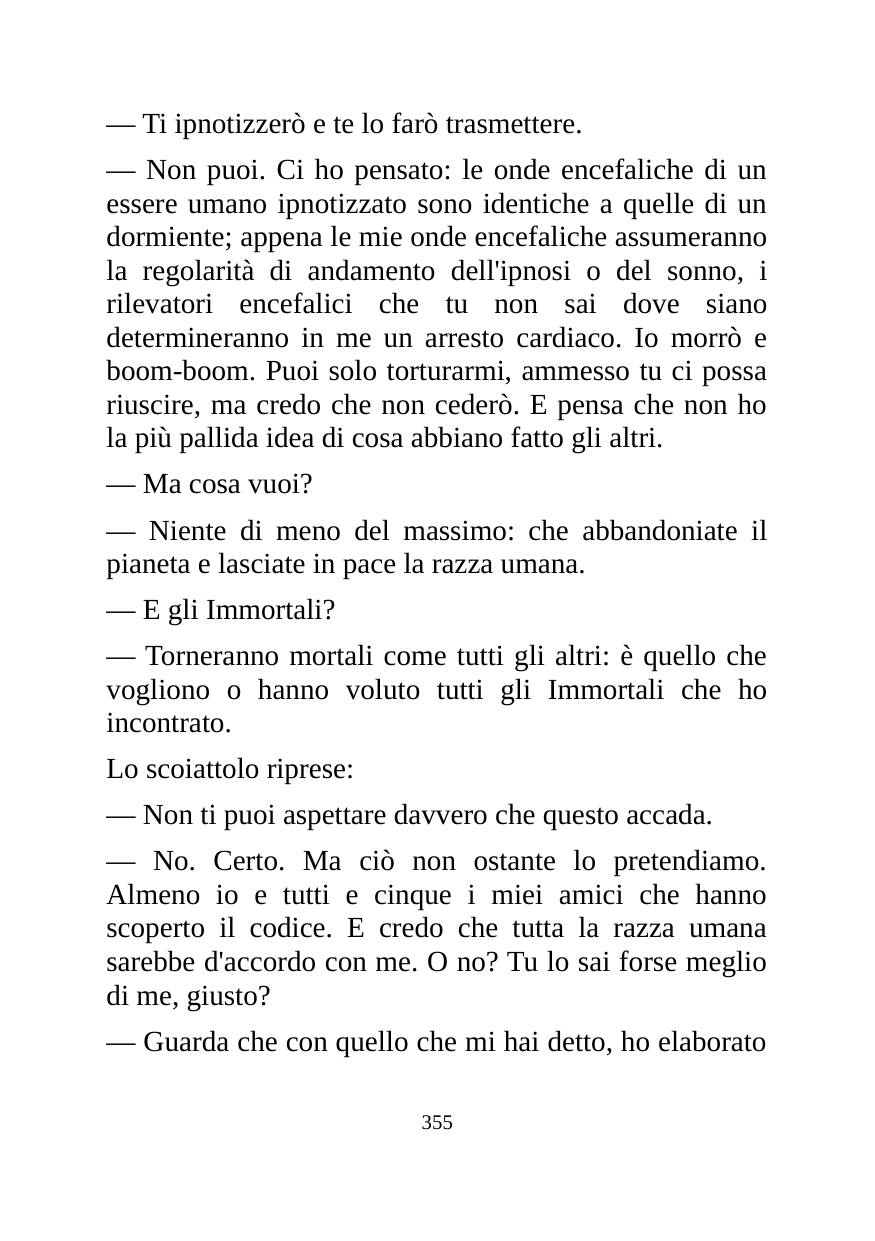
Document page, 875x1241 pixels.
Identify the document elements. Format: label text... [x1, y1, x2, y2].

text Lo scoiattolo riprese: [106, 751, 768, 785]
text — Guarda che con quello che mi hai detto, ho elaborato [106, 1024, 768, 1057]
text — Non ti puoi aspettare davvero che questo accada. [106, 797, 768, 831]
text — No. Certo. Ma ciò non ostante lo pretendiamo. Almeno io e tutti e cinque i miei amici che hanno scoperto il codice. E credo che tutta la razza umana sarebbe d'accordo con me. O no? Tu lo sai forse meglio di me, giusto? [106, 843, 768, 1011]
text — Niente di meno del massimo: che abbandoniate il pianeta e lasciate in pace la razza umana. [106, 513, 768, 580]
text — Ti ipnotizzerò e te lo farò trasmettere. [106, 106, 768, 140]
text — Ma cosa vuoi? [106, 467, 768, 500]
text — Torneranno mortali come tutti gli altri: è quello che vogliono o hanno voluto tutti gli Immortali che ho incontrato. [106, 638, 768, 739]
text — Non puoi. Ci ho pensato: le onde encefaliche di un essere umano ipnotizzato sono identiche a quelle di un dormiente; appena le mie onde encefaliche assumeranno la regolarità di andamento dell'ipnosi o del sonno, i rilevatori encefalici che tu non sai dove siano determineranno in me un arresto cardiaco. Io morrò e boom-boom. Puoi solo torturarmi, ammesso tu ci possa riuscire, ma credo che non cederò. E pensa che non ho la più pallida idea di cosa abbiano fatto gli altri. [106, 152, 768, 454]
text — E gli Immortali? [106, 592, 768, 626]
